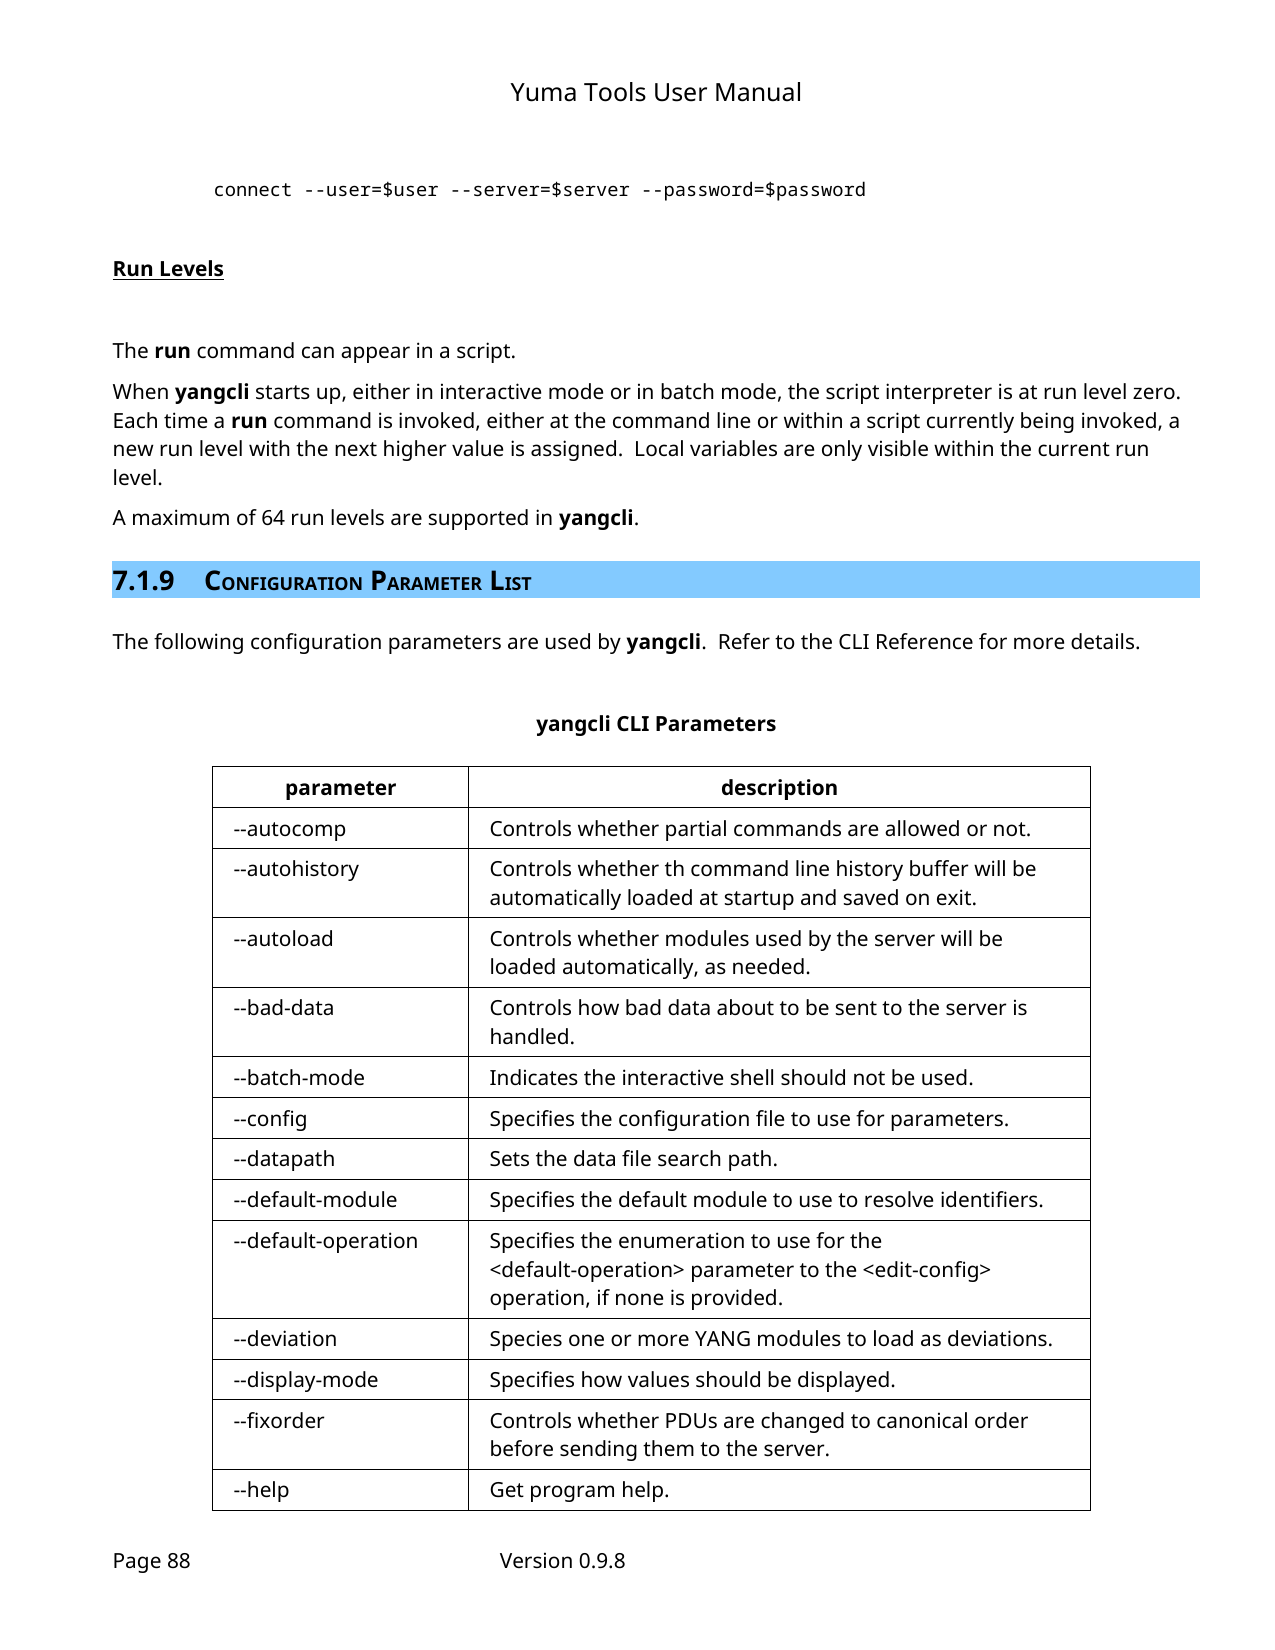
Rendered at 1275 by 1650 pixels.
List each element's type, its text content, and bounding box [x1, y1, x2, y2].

table_header description [469, 767, 1090, 807]
table_cell Controls how bad data about to be sent to the server is handled. [469, 988, 1090, 1056]
table_cell --batch-mode [213, 1057, 468, 1097]
table_cell --config [213, 1098, 468, 1138]
table_cell Indicates the interactive shell should not be used. [469, 1057, 1090, 1097]
text The run command can appear in a script. [112, 336, 1200, 365]
table_cell Specifies the default module to use to resolve identifiers. [469, 1180, 1090, 1220]
subtitle Configuration Parameter List [112, 561, 1200, 598]
text When yangcli starts up, either in interactive mode or in batch mode, the script interpreter is at run level zero. Each time a run command is invoked, either at the command line or within a script currently being invoked, a new run level with the next higher value is assigned. Local variables are only visible within the current run level. [112, 377, 1200, 491]
text Run Levels [112, 254, 1200, 283]
table_cell --fixorder [213, 1400, 468, 1469]
table_cell Get program help. [469, 1470, 1090, 1510]
table_cell Specifies how values should be displayed. [469, 1360, 1090, 1399]
table_cell Species one or more YANG modules to load as deviations. [469, 1319, 1090, 1358]
table_cell --autohistory [213, 849, 468, 917]
table_cell --default-module [213, 1180, 468, 1220]
table_cell Controls whether PDUs are changed to canonical order before sending them to the server. [469, 1400, 1090, 1469]
table_cell Controls whether modules used by the server will be loaded automatically, as needed. [469, 918, 1090, 987]
table_cell Controls whether th command line history buffer will be automatically loaded at startup and saved on exit. [469, 849, 1090, 917]
table_cell Sets the data file search path. [469, 1139, 1090, 1179]
table_cell --autoload [213, 918, 468, 987]
table_cell --datapath [213, 1139, 468, 1179]
table_cell --display-mode [213, 1360, 468, 1399]
table_cell Specifies the enumeration to use for the <default-operation> parameter to the <edit-config> operation, if none is provided. [469, 1221, 1090, 1317]
table_cell --default-operation [213, 1221, 468, 1317]
table_cell --bad-data [213, 988, 468, 1056]
text A maximum of 64 run levels are supported in yangcli. [112, 503, 1200, 532]
text connect --user=$user --server=$server --password=$password [139, 176, 1200, 202]
subtitle yangcli CLI Parameters [127, 709, 1185, 737]
table_cell --deviation [213, 1319, 468, 1358]
table_cell --help [213, 1470, 468, 1510]
table_cell Controls whether partial commands are allowed or not. [469, 808, 1090, 848]
table_cell --autocomp [213, 808, 468, 848]
table_cell Specifies the configuration file to use for parameters. [469, 1098, 1090, 1138]
text The following configuration parameters are used by yangcli. Refer to the CLI Reference for more details. [112, 627, 1200, 656]
table_header parameter [213, 767, 468, 807]
